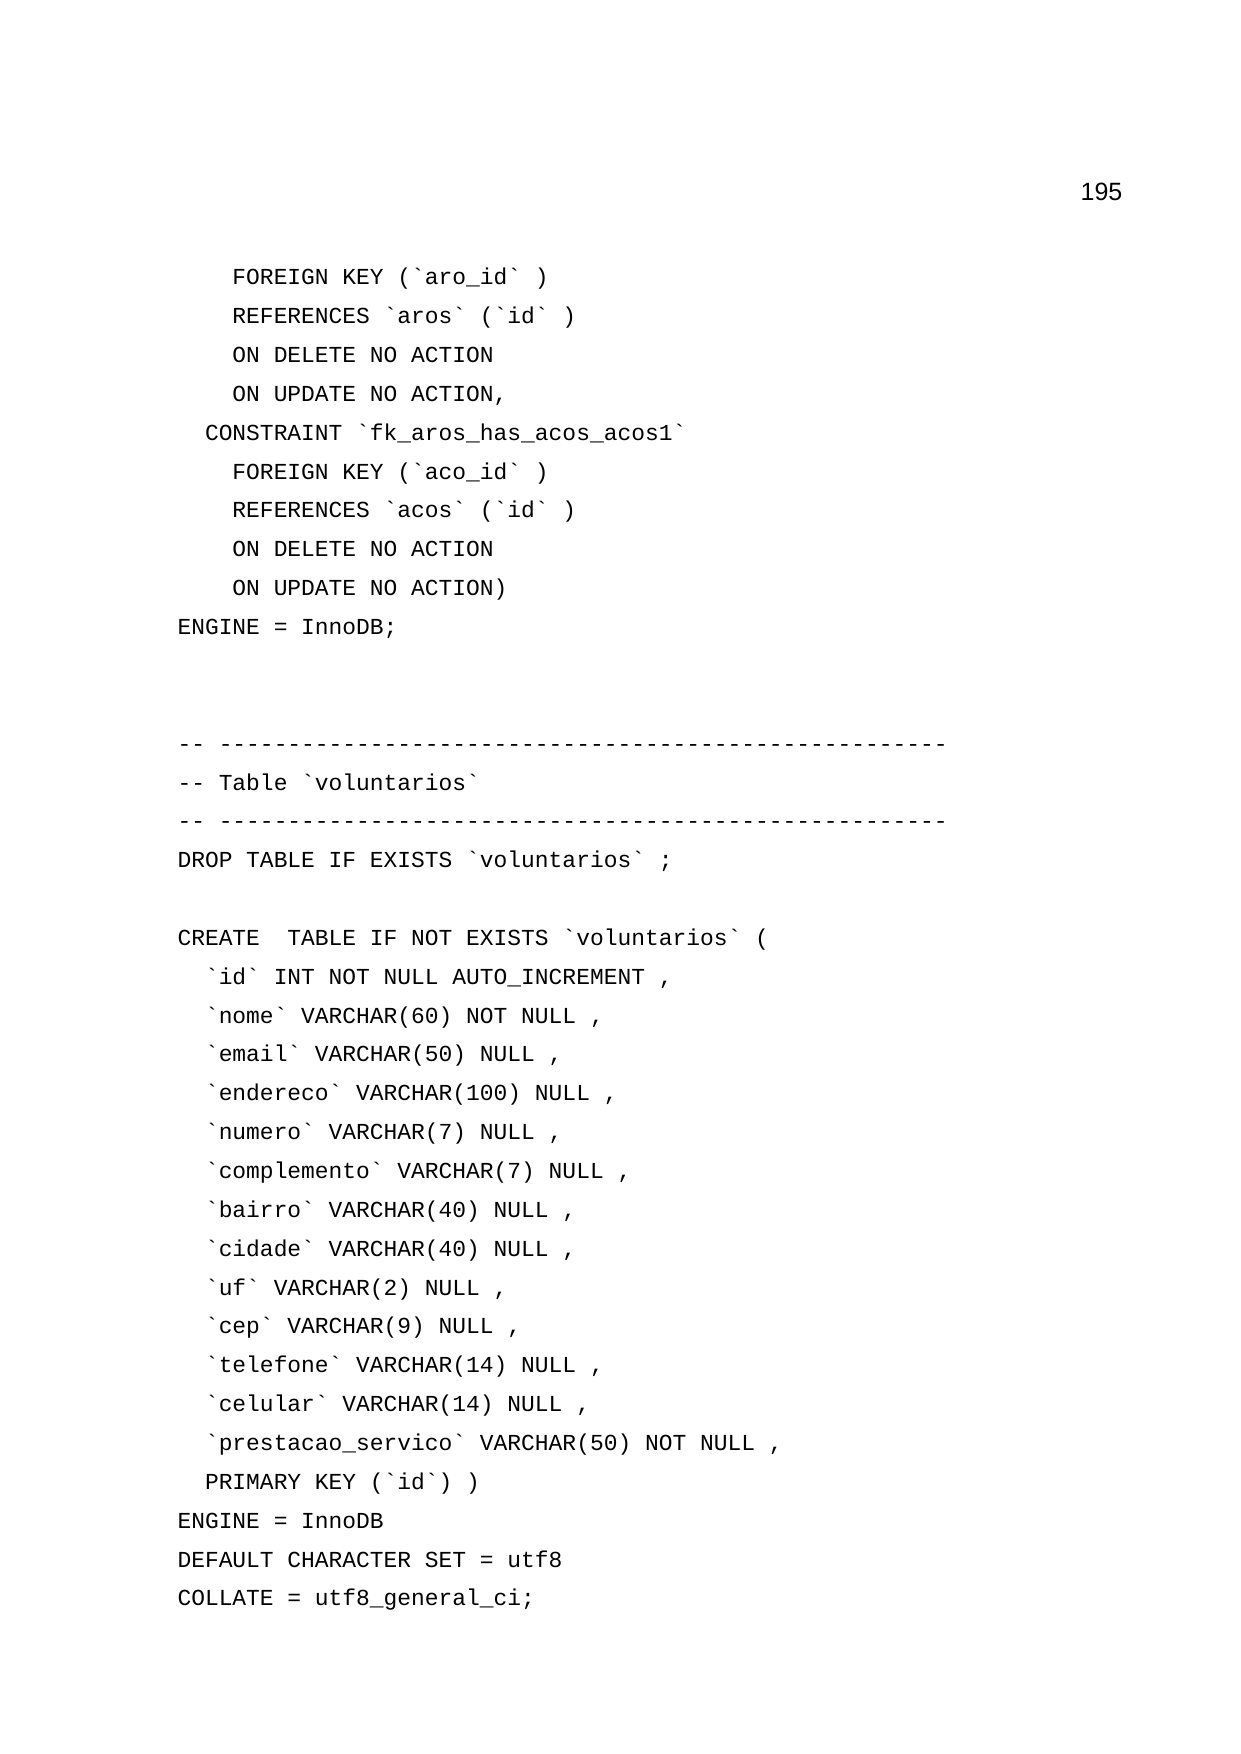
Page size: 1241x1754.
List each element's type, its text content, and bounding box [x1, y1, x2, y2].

text `bairro` VARCHAR(40) NULL , [177, 1198, 1122, 1224]
text ON UPDATE NO ACTION, [177, 382, 1122, 408]
text FOREIGN KEY (`aco_id` ) [177, 460, 1122, 486]
text `cep` VARCHAR(9) NULL , [177, 1315, 1122, 1341]
text -- ----------------------------------------------------- [177, 810, 1122, 836]
text `celular` VARCHAR(14) NULL , [177, 1392, 1122, 1418]
text FOREIGN KEY (`aro_id` ) [177, 266, 1122, 292]
text CREATE TABLE IF NOT EXISTS `voluntarios` ( [177, 926, 1122, 952]
text `cidade` VARCHAR(40) NULL , [177, 1237, 1122, 1263]
text REFERENCES `acos` (`id` ) [177, 499, 1122, 525]
text `telefone` VARCHAR(14) NULL , [177, 1354, 1122, 1379]
text `prestacao_servico` VARCHAR(50) NOT NULL , [177, 1431, 1122, 1457]
text COLLATE = utf8_general_ci; [177, 1587, 1122, 1613]
text `complemento` VARCHAR(7) NULL , [177, 1159, 1122, 1185]
text `uf` VARCHAR(2) NULL , [177, 1276, 1122, 1302]
text CONSTRAINT `fk_aros_has_acos_acos1` [177, 421, 1122, 447]
text PRIMARY KEY (`id`) ) [177, 1470, 1122, 1496]
text `nome` VARCHAR(60) NOT NULL , [177, 1004, 1122, 1030]
text ON DELETE NO ACTION [177, 343, 1122, 369]
text `numero` VARCHAR(7) NULL , [177, 1121, 1122, 1146]
text ON UPDATE NO ACTION) [177, 577, 1122, 602]
text `endereco` VARCHAR(100) NULL , [177, 1082, 1122, 1108]
text `email` VARCHAR(50) NULL , [177, 1043, 1122, 1069]
text -- ----------------------------------------------------- [177, 732, 1122, 758]
text DROP TABLE IF EXISTS `voluntarios` ; [177, 848, 1122, 874]
text `id` INT NOT NULL AUTO_INCREMENT , [177, 965, 1122, 991]
text ENGINE = InnoDB; [177, 615, 1122, 641]
text -- Table `voluntarios` [177, 771, 1122, 797]
text REFERENCES `aros` (`id` ) [177, 304, 1122, 331]
text ENGINE = InnoDB [177, 1509, 1122, 1535]
text DEFAULT CHARACTER SET = utf8 [177, 1548, 1122, 1574]
text ON DELETE NO ACTION [177, 538, 1122, 564]
